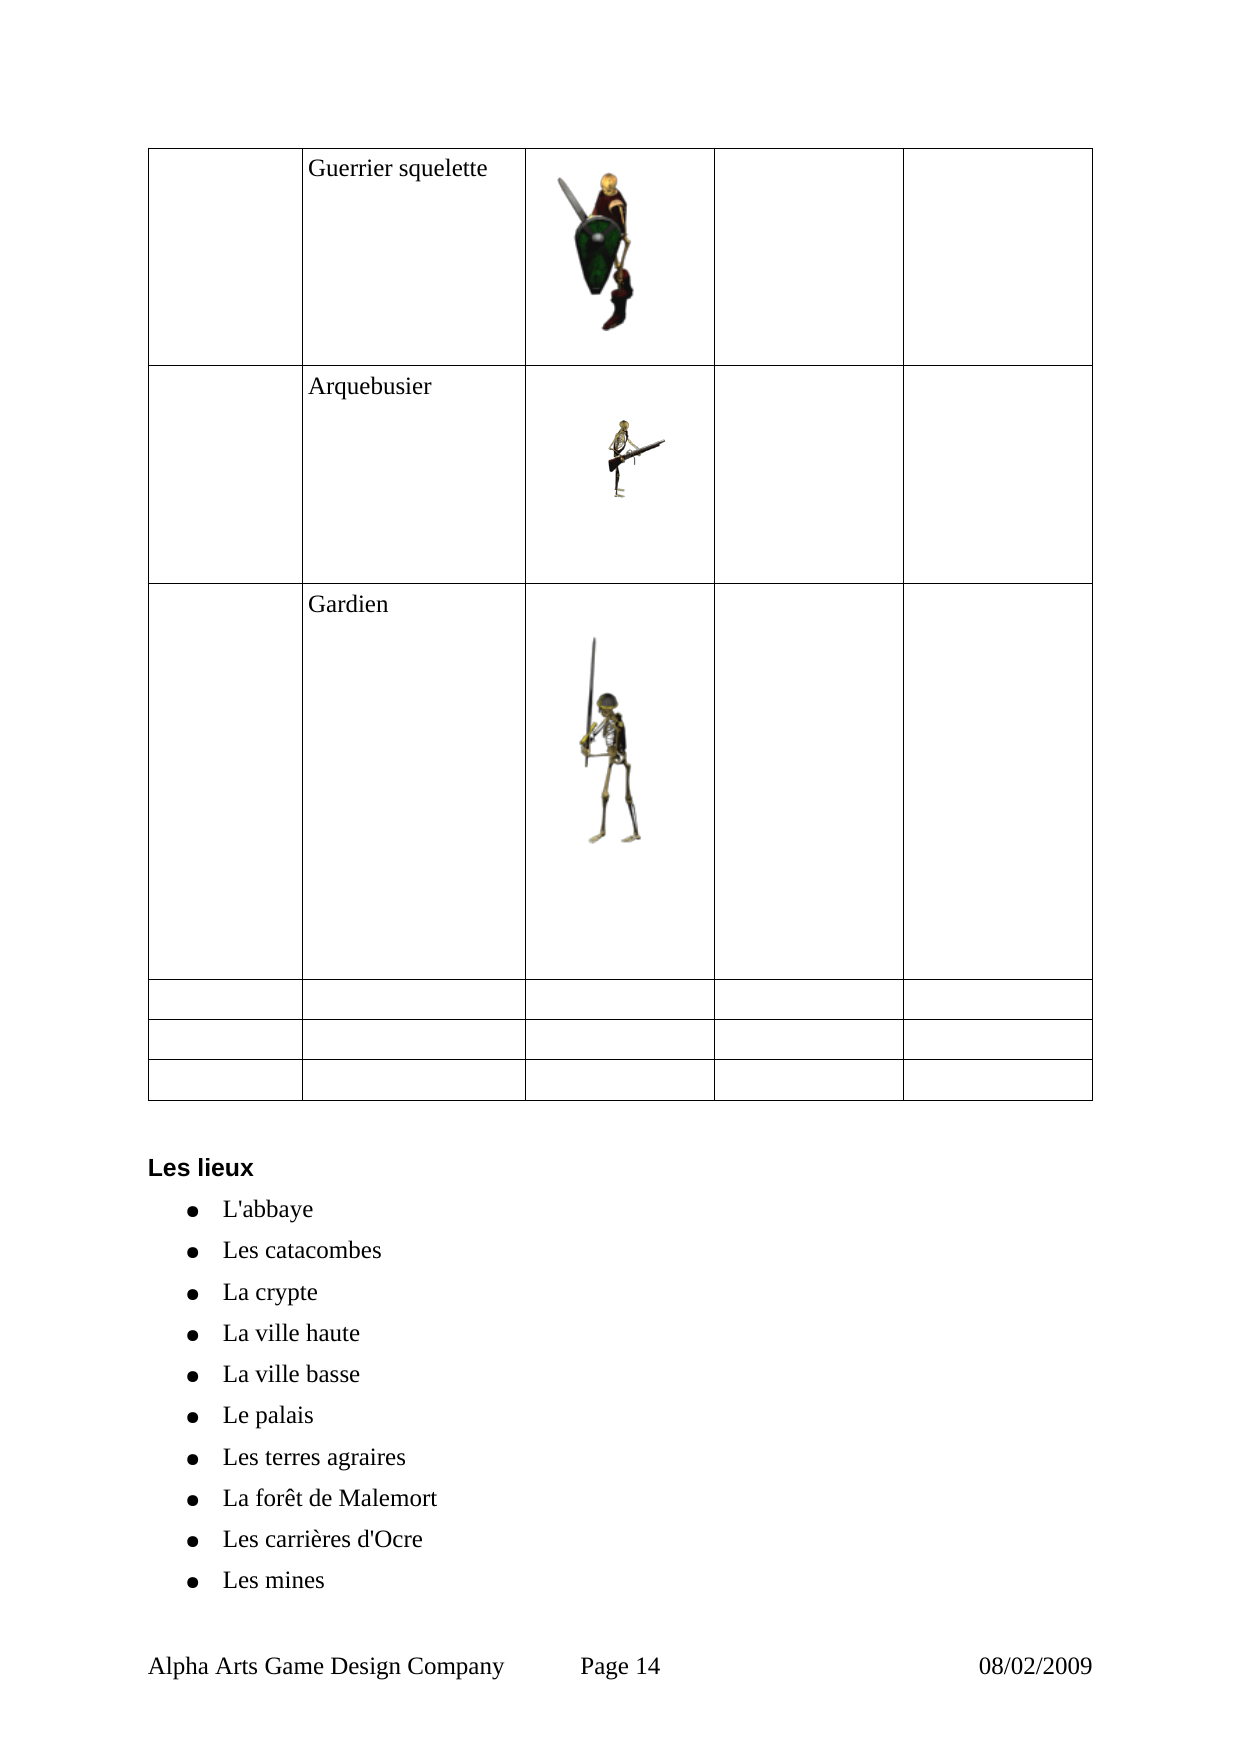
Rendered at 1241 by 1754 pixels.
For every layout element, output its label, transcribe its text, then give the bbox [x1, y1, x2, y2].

table_cell [526, 1020, 714, 1059]
list L'abbaye [185, 1194, 1092, 1223]
list Les terres agraires [185, 1442, 1092, 1471]
list La crypte [185, 1277, 1092, 1306]
table_cell [715, 1020, 903, 1059]
table_cell [904, 980, 1092, 1019]
list Les catacombes [185, 1236, 1092, 1264]
table_cell [715, 584, 903, 978]
table_cell [904, 1020, 1092, 1059]
table_cell [149, 149, 302, 365]
table_cell [526, 1060, 714, 1099]
table_cell [526, 154, 714, 365]
table_cell [715, 980, 903, 1019]
table_cell Gardien [303, 584, 525, 978]
table_cell [526, 980, 714, 1019]
table_cell [149, 366, 302, 583]
table_cell [149, 584, 302, 978]
table_cell [715, 1060, 903, 1099]
table_cell [149, 980, 302, 1019]
table_cell [715, 149, 903, 365]
table_cell [526, 149, 714, 153]
table_cell [904, 1060, 1092, 1099]
list Le palais [185, 1401, 1092, 1429]
table_cell [904, 149, 1092, 365]
picture [531, 371, 709, 549]
subtitle Les lieux [148, 1153, 1092, 1182]
list La ville haute [185, 1318, 1092, 1347]
table_cell [526, 584, 714, 978]
table_cell [904, 366, 1092, 583]
list Les mines [185, 1566, 1092, 1594]
table_cell [149, 1020, 302, 1059]
table_cell [526, 366, 714, 583]
list Les carrières d'Ocre [185, 1524, 1092, 1553]
table_cell [149, 1060, 302, 1099]
picture [531, 153, 709, 331]
list La forêt de Malemort [185, 1483, 1092, 1512]
table_cell [715, 366, 903, 583]
list La ville basse [185, 1359, 1092, 1388]
table_cell [303, 980, 525, 1019]
table_cell Guerrier squelette [303, 149, 525, 365]
table_cell [303, 1060, 525, 1099]
table_cell [303, 1020, 525, 1059]
table_cell [904, 584, 1092, 978]
picture [531, 589, 709, 944]
table_cell Arquebusier [303, 366, 525, 583]
